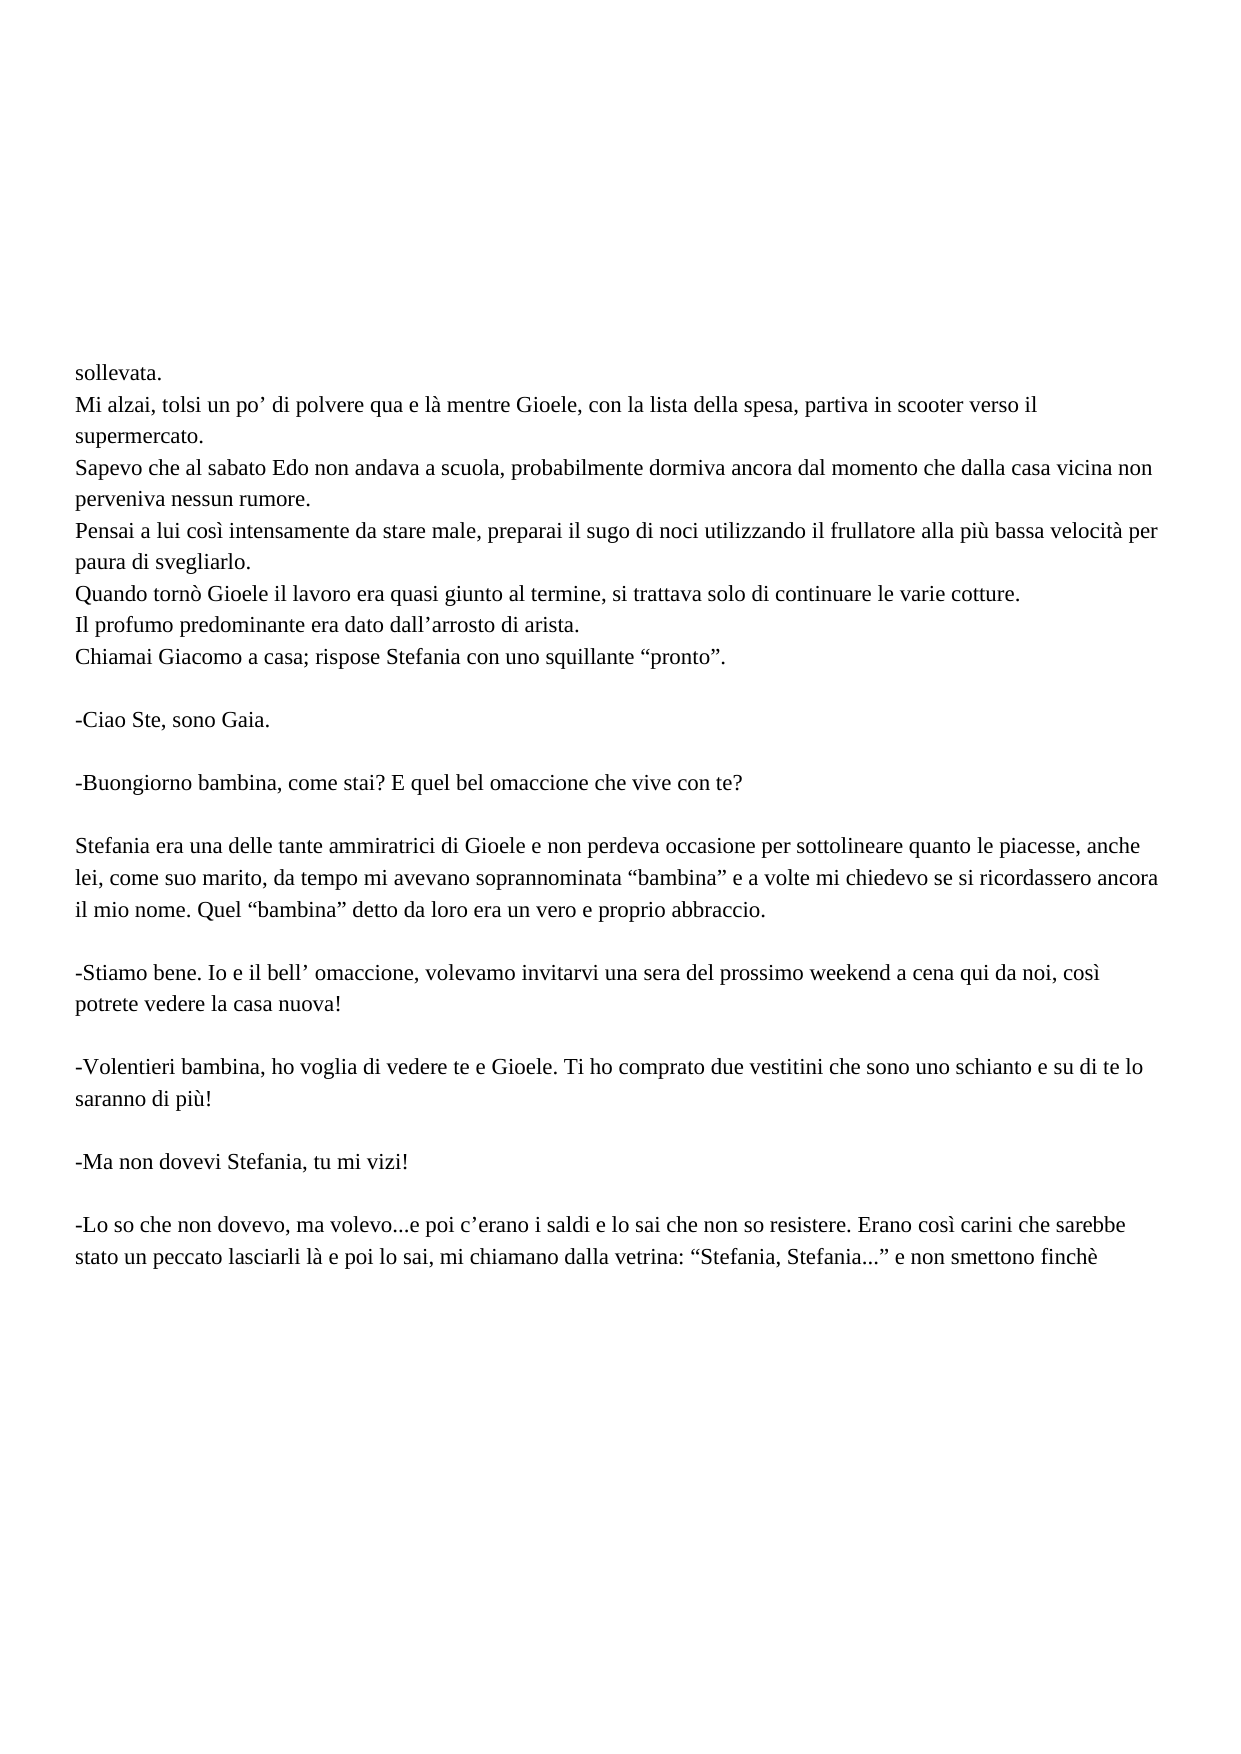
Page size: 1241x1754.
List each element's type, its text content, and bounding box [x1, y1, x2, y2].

text -Ma non dovevi Stefania, tu mi vizi! [75, 1148, 1165, 1174]
text Sapevo che al sabato Edo non andava a scuola, probabilmente dormiva ancora dal momento che dalla casa vicina non perveniva nessun rumore. [75, 454, 1165, 512]
text -Lo so che non dovevo, ma volevo...e poi c’erano i saldi e lo sai che non so resistere. Erano così carini che sarebbe stato un peccato lasciarli là e poi lo sai, mi chiamano dalla vetrina: “Stefania, Stefania...” e non smettono finchè [75, 1211, 1165, 1269]
text -Stiamo bene. Io e il bell’ omaccione, volevamo invitarvi una sera del prossimo weekend a cena qui da noi, così potrete vedere la casa nuova! [75, 959, 1165, 1017]
text -Buongiorno bambina, come stai? E quel bel omaccione che vive con te? [75, 769, 1165, 796]
text -Volentieri bambina, ho voglia di vedere te e Gioele. Ti ho comprato due vestitini che sono uno schianto e su di te lo saranno di più! [75, 1053, 1165, 1111]
text Pensai a lui così intensamente da stare male, preparai il sugo di noci utilizzando il frullatore alla più bassa velocità per paura di svegliarlo. [75, 517, 1165, 575]
text -Ciao Ste, sono Gaia. [75, 706, 1165, 733]
text sollevata. [75, 359, 1165, 385]
text Quando tornò Gioele il lavoro era quasi giunto al termine, si trattava solo di continuare le varie cotture. [75, 580, 1165, 606]
text Mi alzai, tolsi un po’ di polvere qua e là mentre Gioele, con la lista della spesa, partiva in scooter verso il supermercato. [75, 391, 1165, 448]
text Chiamai Giacomo a casa; rispose Stefania con uno squillante “pronto”. [75, 643, 1165, 669]
text Il profumo predominante era dato dall’arrosto di arista. [75, 612, 1165, 638]
text Stefania era una delle tante ammiratrici di Gioele e non perdeva occasione per sottolineare quanto le piacesse, anche lei, come suo marito, da tempo mi avevano soprannominata “bambina” e a volte mi chiedevo se si ricordassero ancora il mio nome. Quel “bambina” detto da loro era un vero e proprio abbraccio. [75, 832, 1165, 922]
